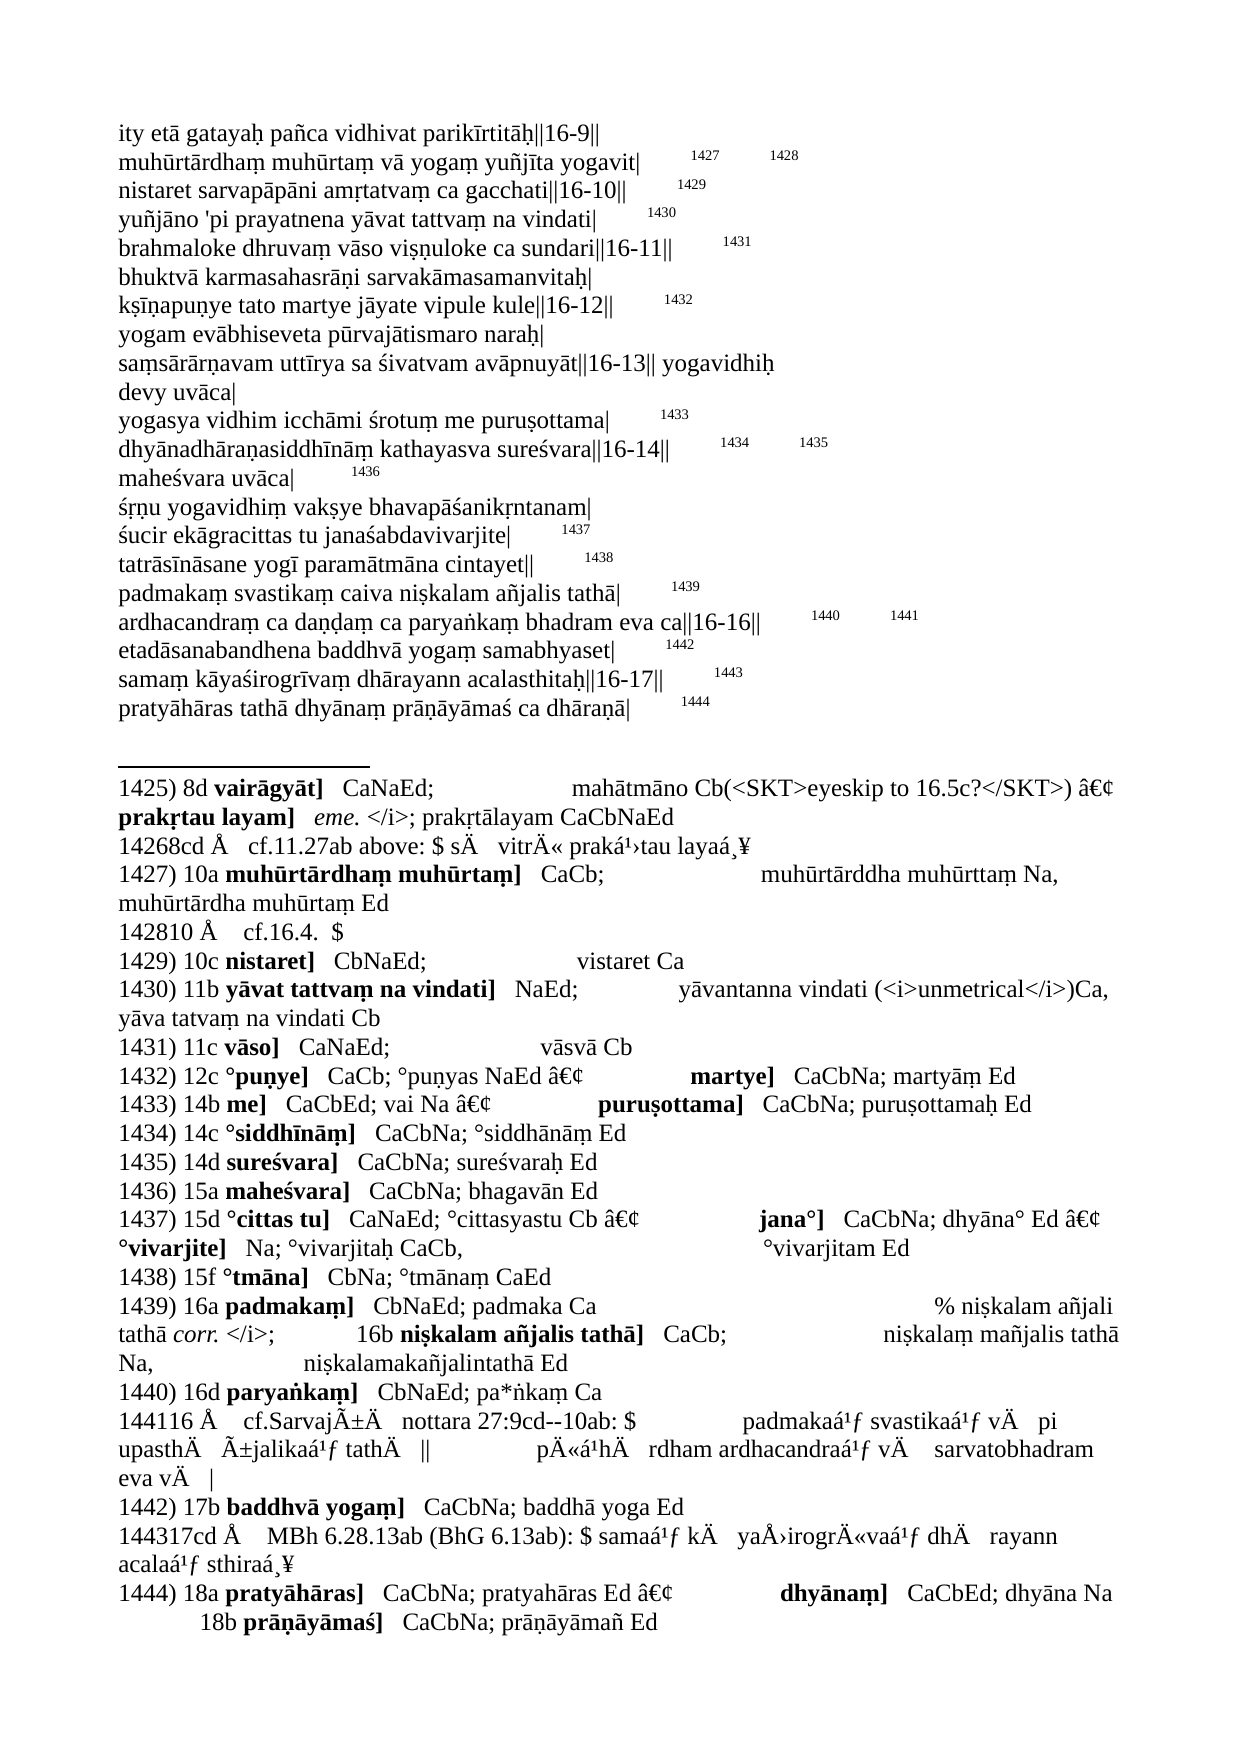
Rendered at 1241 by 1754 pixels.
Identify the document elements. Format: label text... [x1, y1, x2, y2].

text muhūrtārdhaṃ muhūrtaṃ vā yogaṃ yuñjīta yogavit| [118, 147, 1122, 176]
text śṛṇu yogavidhiṃ vakṣye bhavapāśanikṛntanam| [118, 492, 1122, 521]
text ) 15d °cittas tu] CaNaEd; °cittasyastu Cb â€¢ jana°] CaCbNa; dhyāna° Ed â€¢ °vivarjite] Na; °vivarjitaḥ CaCb, °vivarjitam Ed [118, 1204, 1122, 1262]
text ) 14b me] CaCbEd; vai Na â€¢ puruṣottama] CaCbNa; puruṣottamaḥ Ed [118, 1089, 1122, 1118]
text ity etā gatayaḥ pañca vidhivat parikīrtitāḥ||16-9|| [118, 118, 1122, 147]
text 17cd Å MBh 6.28.13ab (BhG 6.13ab): $ samaá¹ƒ kÄyaÅ›irogrÄ«vaá¹ƒ dhÄrayann acalaá¹ƒ sthiraá¸¥ [118, 1521, 1122, 1578]
text ardhacandraṃ ca daṇḍaṃ ca paryaṅkaṃ bhadram eva ca||16-16|| [118, 607, 1122, 636]
text ) 11c vāso] CaNaEd; vāsvā Cb [118, 1032, 1122, 1061]
text ) 17b baddhvā yogaṃ] CaCbNa; baddhā yoga Ed [118, 1492, 1122, 1521]
text 18b prāṇāyāmaś] CaCbNa; prāṇāyāmañ Ed [118, 1607, 1122, 1636]
text pratyāhāras tathā dhyānaṃ prāṇāyāmaś ca dhāraṇā| [118, 693, 1122, 722]
text bhuktvā karmasahasrāṇi sarvakāmasamanvitaḥ| [118, 262, 1122, 291]
text padmakaṃ svastikaṃ caiva niṣkalam añjalis tathā| [118, 578, 1122, 607]
text yuñjāno 'pi prayatnena yāvat tattvaṃ na vindati| [118, 204, 1122, 233]
text ) 15a maheśvara] CaCbNa; bhagavān Ed [118, 1176, 1122, 1204]
text etadāsanabandhena baddhvā yogaṃ samabhyaset| [118, 636, 1122, 664]
text ) 10a muhūrtārdhaṃ muhūrtaṃ] CaCb; muhūrtārddha muhūrttaṃ Na, muhūrtārdha muhūrtaṃ Ed [118, 859, 1122, 917]
text ) 10c nistaret] CbNaEd; vistaret Ca [118, 946, 1122, 974]
text maheśvara uvāca| [118, 463, 1122, 492]
text devy uvāca| [118, 377, 1122, 406]
text ) 11b yāvat tattvaṃ na vindati] NaEd; yāvantanna vindati (<i>unmetrical</i>)Ca, yāva tatvaṃ na vindati Cb [118, 974, 1122, 1032]
text 10 Å cf.16.4. $ [118, 917, 1122, 946]
text ) 16a padmakaṃ] CbNaEd; padmaka Ca % niṣkalam añjali tathā corr. </i>; 16b niṣkalam añjalis tathā] CaCb; niṣkalaṃ mañjalis tathā Na, niṣkalamakañjalintathā Ed [118, 1291, 1122, 1377]
text śucir ekāgracittas tu janaśabdavivarjite| [118, 521, 1122, 549]
text yogam evābhiseveta pūrvajātismaro naraḥ| [118, 319, 1122, 348]
text ) 16d paryaṅkaṃ] CbNaEd; pa*ṅkaṃ Ca [118, 1377, 1122, 1406]
text samaṃ kāyaśirogrīvaṃ dhārayann acalasthitaḥ||16-17|| [118, 664, 1122, 693]
text ) 15f °tmāna] CbNa; °tmānaṃ CaEd [118, 1262, 1122, 1291]
text dhyānadhāraṇasiddhīnāṃ kathayasva sureśvara||16-14|| [118, 434, 1122, 463]
text tatrāsīnāsane yogī paramātmāna cintayet|| [118, 549, 1122, 578]
text kṣīṇapuṇye tato martye jāyate vipule kule||16-12|| [118, 291, 1122, 319]
text saṃsārārṇavam uttīrya sa śivatvam avāpnuyāt||16-13|| yogavidhiḥ [118, 348, 1122, 377]
text ) 14d sureśvara] CaCbNa; sureśvaraḥ Ed [118, 1147, 1122, 1176]
text brahmaloke dhruvaṃ vāso viṣṇuloke ca sundari||16-11|| [118, 233, 1122, 262]
text nistaret sarvapāpāni amṛtatvaṃ ca gacchati||16-10|| [118, 176, 1122, 204]
text yogasya vidhim icchāmi śrotuṃ me puruṣottama| [118, 406, 1122, 434]
text ) 12c °puṇye] CaCb; °puṇyas NaEd â€¢ martye] CaCbNa; martyāṃ Ed [118, 1061, 1122, 1089]
text 16 Å cf.SarvajÃ±Änottara 27:9cd--10ab: $ padmakaá¹ƒ svastikaá¹ƒ vÄpi upasthÄÃ±jalikaá¹ƒ tathÄ|| pÄ«á¹­hÄrdham ardhacandraá¹ƒ vÄ sarvatobhadram eva vÄ| [118, 1406, 1122, 1492]
text 8cd Åcf.11.27ab above: $ sÄvitrÄ« praká¹›tau layaá¸¥ [118, 831, 1122, 859]
text ) 8d vairāgyāt] CaNaEd; mahātmāno Cb(<SKT>eyeskip to 16.5c?</SKT>) â€¢ prakṛtau layam] eme. </i>; prakṛtālayam CaCbNaEd [118, 773, 1122, 831]
text ) 18a pratyāhāras] CaCbNa; pratyahāras Ed â€¢ dhyānaṃ] CaCbEd; dhyāna Na [118, 1578, 1122, 1607]
text ) 14c °siddhīnāṃ] CaCbNa; °siddhānāṃ Ed [118, 1118, 1122, 1147]
